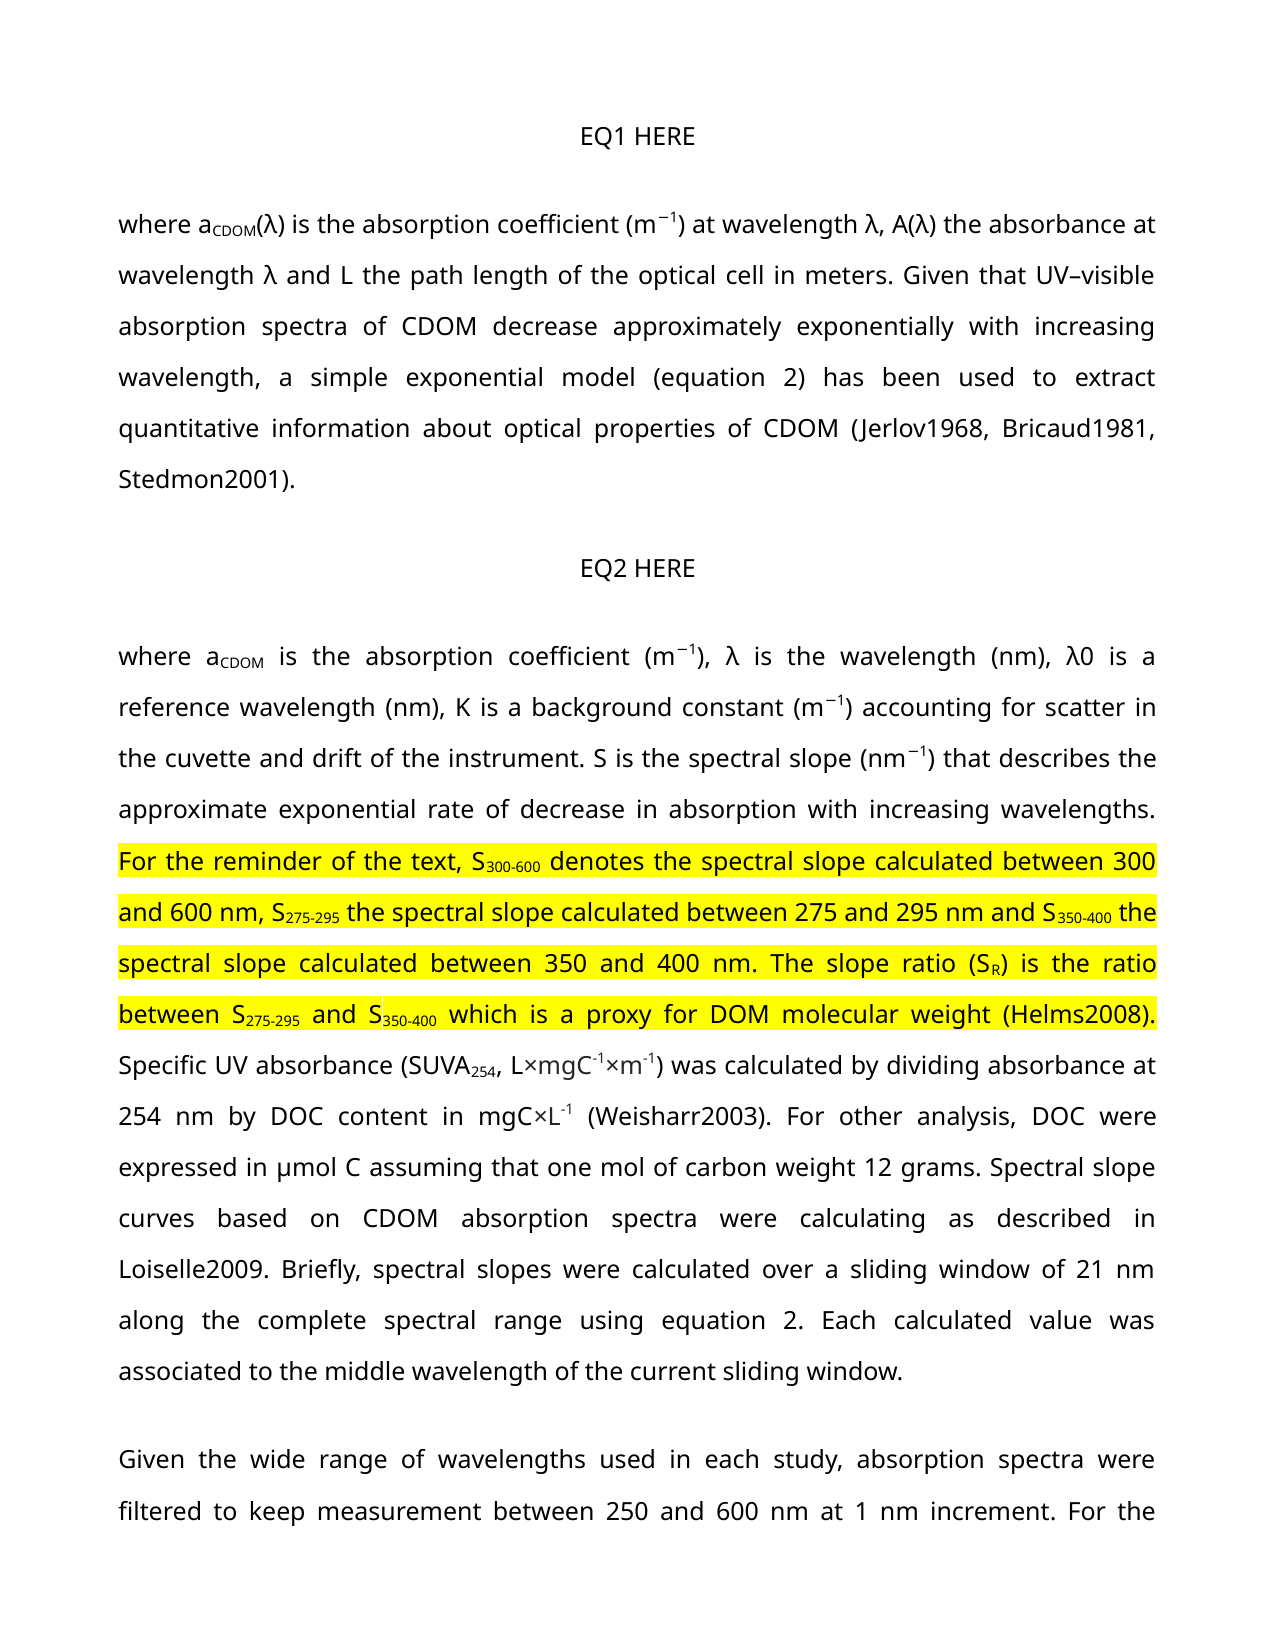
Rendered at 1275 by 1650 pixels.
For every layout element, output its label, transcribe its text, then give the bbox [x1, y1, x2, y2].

text Given the wide range of wavelengths used in each study, absorption spectra were filtered to keep measurement between 250 and 600 nm at 1 nm increment. For the [118, 1442, 1157, 1527]
text where aCDOM is the absorption coefficient (m−1), λ is the wavelength (nm), λ0 is a reference wavelength (nm), K is a background constant (m−1) accounting for scatter in the cuvette and drift of the instrument. S is the spectral slope (nm−1) that describes the approximate exponential rate of decrease in absorption with increasing wavelengths. For the reminder of the text, S300-600 denotes the spectral slope calculated between 300 and 600 nm, S275-295 the spectral slope calculated between 275 and 295 nm and S350-400 the spectral slope calculated between 350 and 400 nm. The slope ratio (SR) is the ratio between S275-295 and S350-400 which is a proxy for DOM molecular weight (Helms2008). Specific UV absorbance (SUVA254, L×mgC-1×m-1) was calculated by dividing absorbance at 254 nm by DOC content in mgC×L-1 (Weisharr2003). For other analysis, DOC were expressed in µmol C assuming that one mol of carbon weight 12 grams. Spectral slope curves based on CDOM absorption spectra were calculating as described in Loiselle2009. Briefly, spectral slopes were calculated over a sliding window of 21 nm along the complete spectral range using equation 2. Each calculated value was associated to the middle wavelength of the current sliding window. [118, 639, 1157, 1388]
text where aCDOM(λ) is the absorption coefficient (m−1) at wavelength λ, A(λ) the absorbance at wavelength λ and L the path length of the optical cell in meters. Given that UV–visible absorption spectra of CDOM decrease approximately exponentially with increasing wavelength, a simple exponential model (equation 2) has been used to extract quantitative information about optical properties of CDOM (Jerlov1968, Bricaud1981, Stedmon2001). [118, 207, 1157, 496]
text EQ2 HERE [118, 550, 1157, 584]
text EQ1 HERE [118, 118, 1157, 152]
